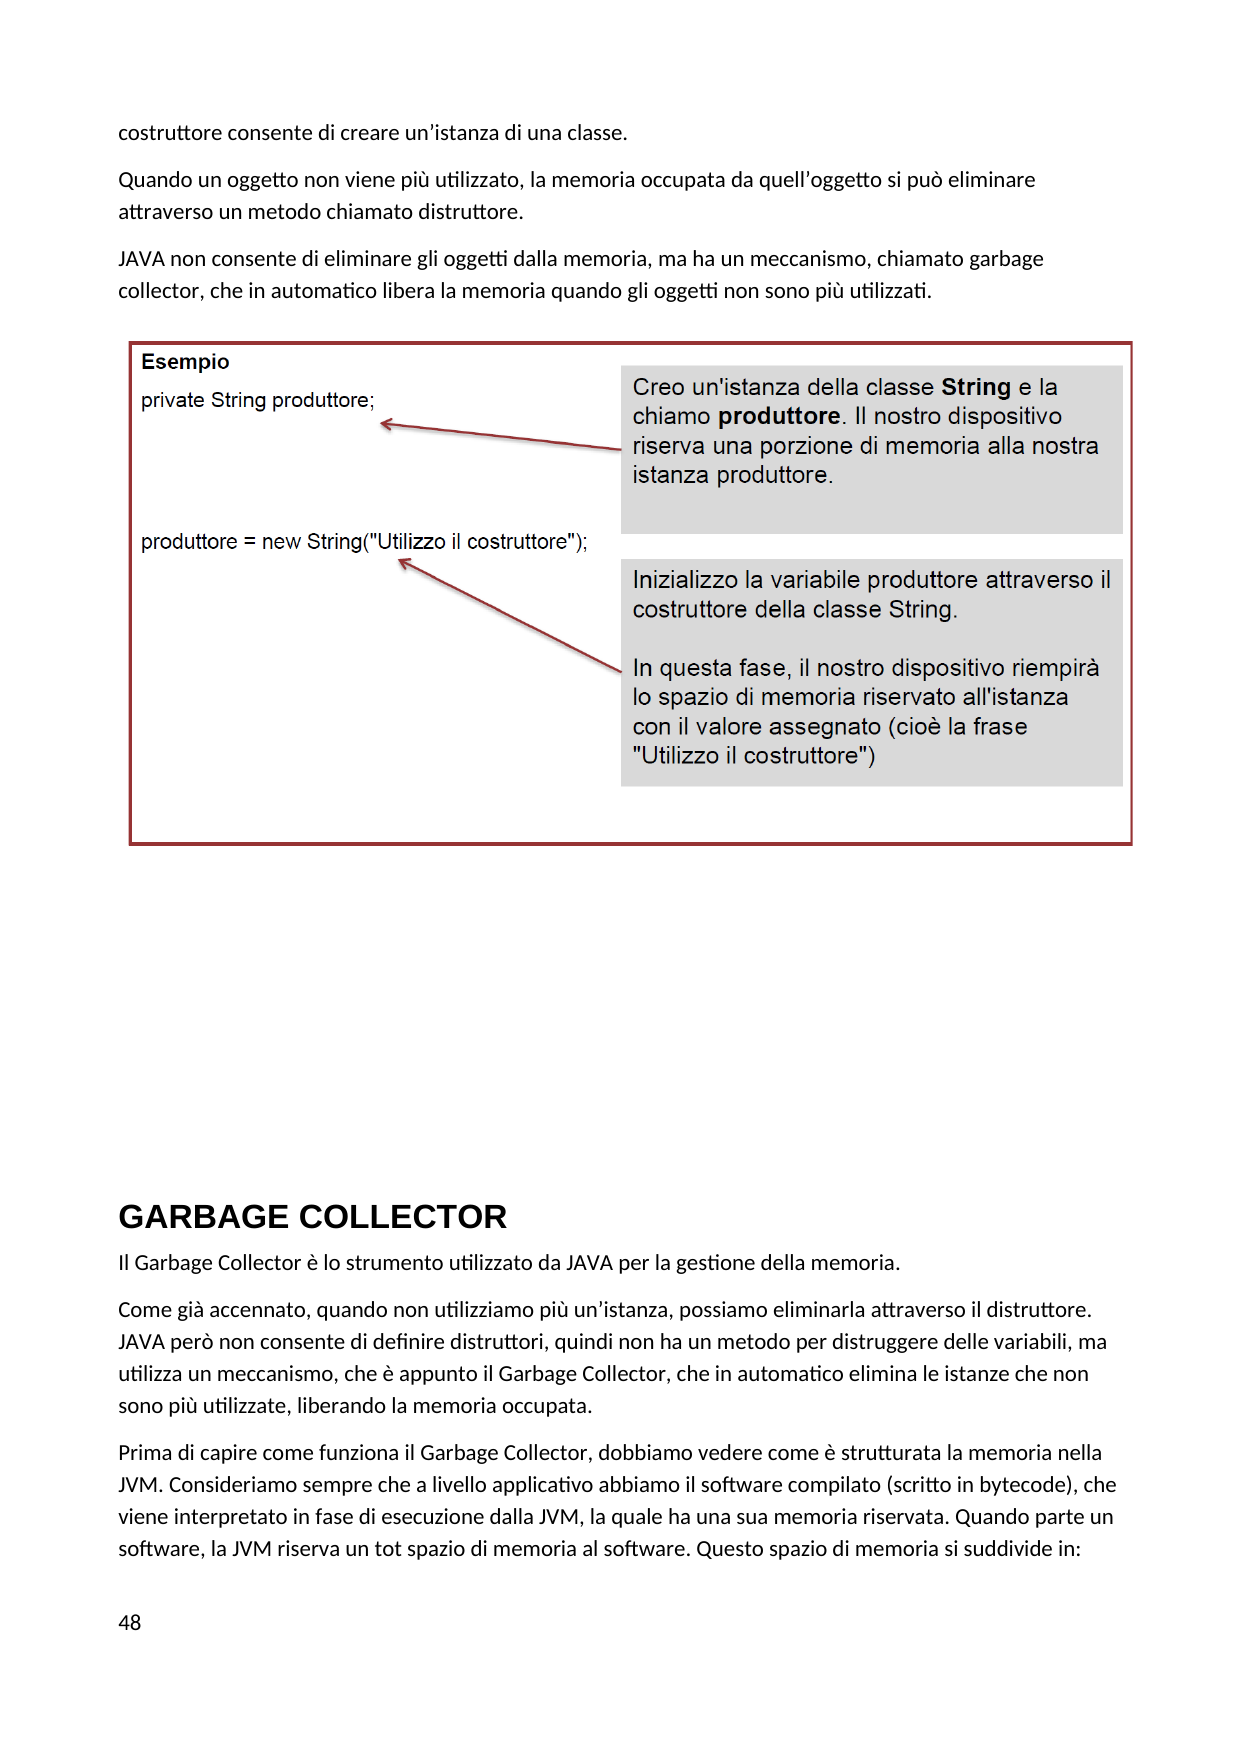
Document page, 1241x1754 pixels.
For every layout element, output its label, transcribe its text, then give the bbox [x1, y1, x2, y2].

text Prima di capire come funziona il Garbage Collector, dobbiamo vedere come è strutturata la memoria nella JVM. Consideriamo sempre che a livello applicativo abbiamo il software compilato (scritto in bytecode), che viene interpretato in fase di esecuzione dalla JVM, la quale ha una sua memoria riservata. Quando parte un software, la JVM riserva un tot spazio di memoria al software. Questo spazio di memoria si suddivide in: [118, 1438, 1122, 1563]
picture [128, 341, 1133, 846]
text costruttore consente di creare un’istanza di una classe. [118, 118, 1122, 146]
subtitle GARBAGE COLLECTOR [118, 1197, 1122, 1235]
text Come già accennato, quando non utilizziamo più un’istanza, possiamo eliminarla attraverso il distruttore. JAVA però non consente di definire distruttori, quindi non ha un metodo per distruggere delle variabili, ma utilizza un meccanismo, che è appunto il Garbage Collector, che in automatico elimina le istanze che non sono più utilizzate, liberando la memoria occupata. [118, 1295, 1122, 1419]
text Quando un oggetto non viene più utilizzato, la memoria occupata da quell’oggetto si può eliminare attraverso un metodo chiamato distruttore. [118, 165, 1122, 225]
text JAVA non consente di eliminare gli oggetti dalla memoria, ma ha un meccanismo, chiamato garbage collector, che in automatico libera la memoria quando gli oggetti non sono più utilizzati. [118, 244, 1122, 304]
text Il Garbage Collector è lo strumento utilizzato da JAVA per la gestione della memoria. [118, 1248, 1122, 1276]
